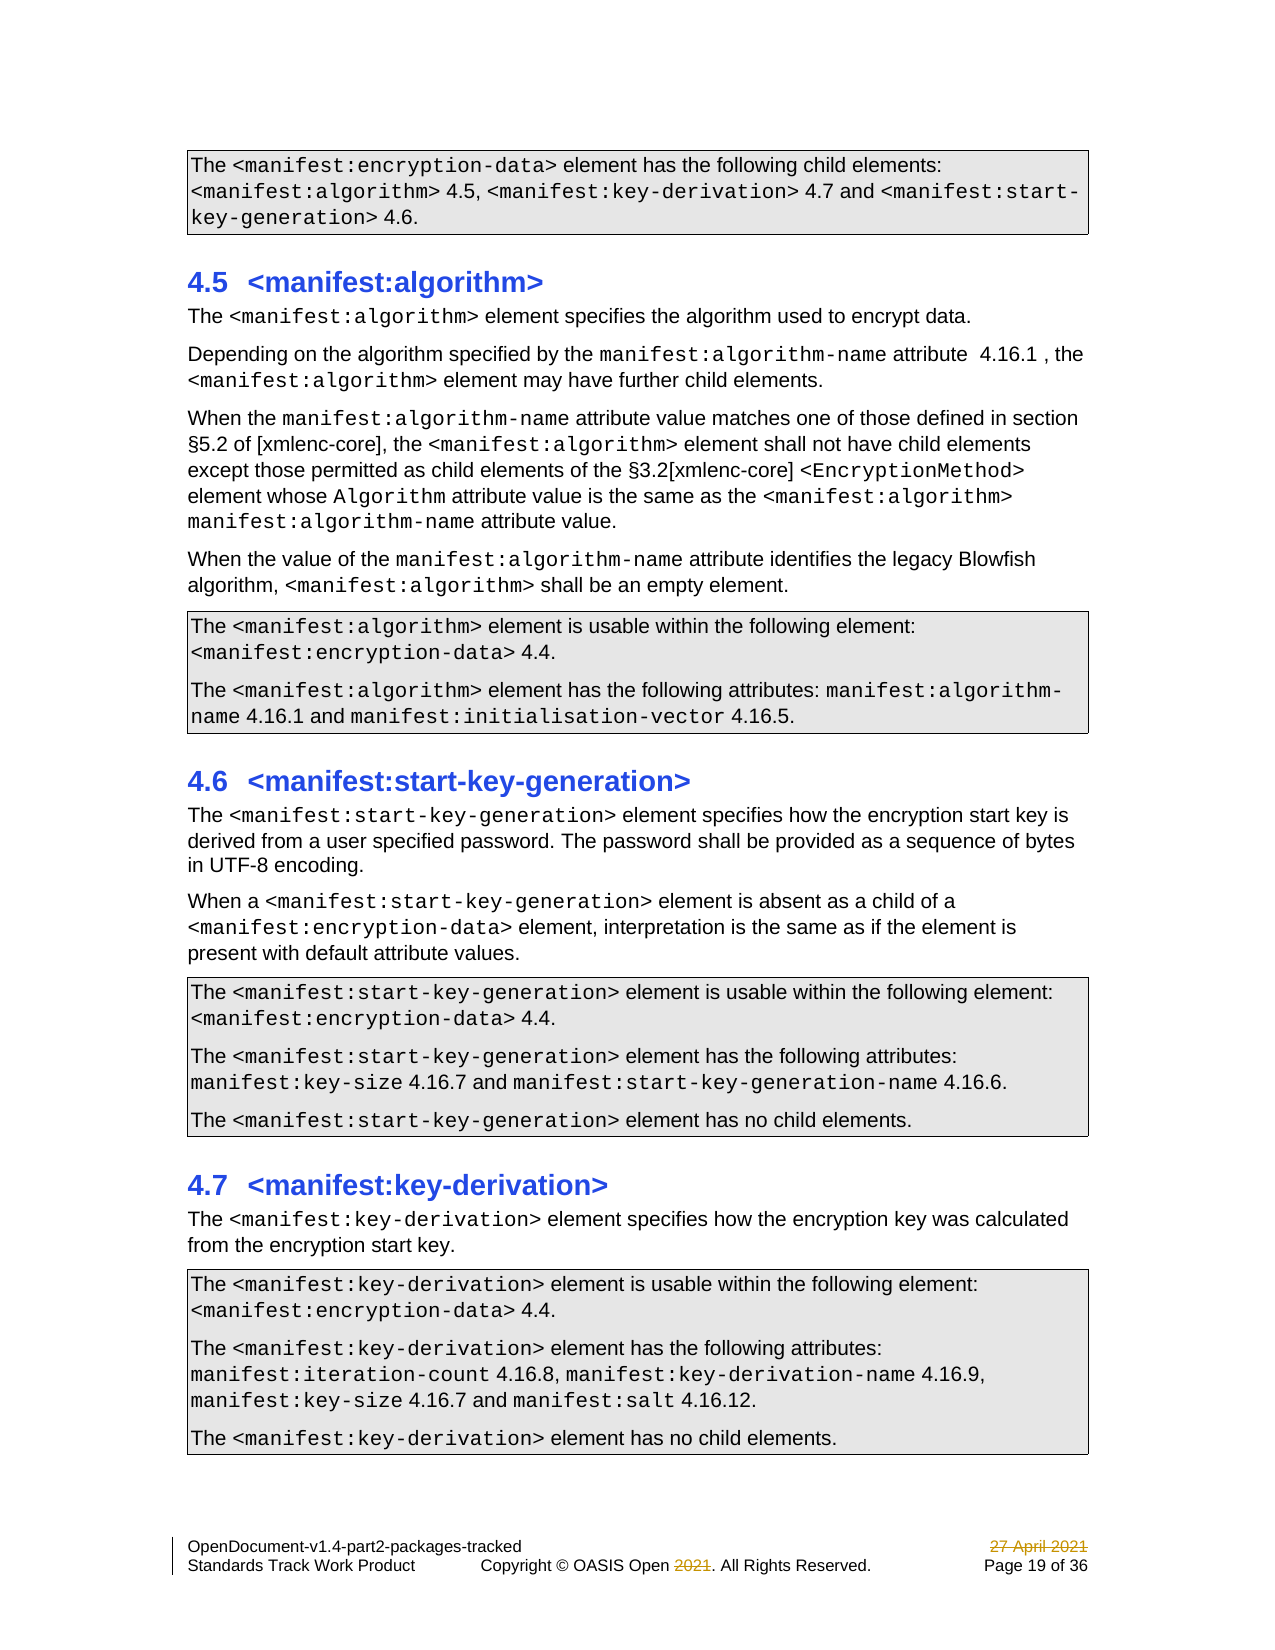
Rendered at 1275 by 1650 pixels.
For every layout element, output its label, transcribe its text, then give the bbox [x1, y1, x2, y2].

text The <manifest:algorithm> element specifies the algorithm used to encrypt data. [187, 304, 1088, 330]
text The <manifest:key-derivation> element specifies how the encryption key was calculated from the encryption start key. [187, 1207, 1088, 1257]
list The <manifest:start-key-generation> element has no child elements. [188, 1104, 1088, 1136]
text When a <manifest:start-key-generation> element is absent as a child of a <manifest:encryption-data> element, interpretation is the same as if the element is present with default attribute values. [187, 889, 1088, 965]
list The <manifest:key-derivation> element is usable within the following element: <manifest:encryption-data> 4.4. [188, 1270, 1088, 1324]
text When the value of the manifest:algorithm-name attribute identifies the legacy Blowfish algorithm, <manifest:algorithm> shall be an empty element. [187, 547, 1088, 599]
list The <manifest:algorithm> element has the following attributes: manifest:algorithm-name 4.16.1 and manifest:initialisation-vector 4.16.5. [188, 675, 1088, 733]
list The <manifest:start-key-generation> element has the following attributes: manifest:key-size 4.16.7 and manifest:start-key-generation-name 4.16.6. [188, 1041, 1088, 1095]
list The <manifest:key-derivation> element has no child elements. [188, 1422, 1088, 1454]
subtitle <manifest:start-key-generation> [187, 764, 1088, 797]
text Depending on the algorithm specified by the manifest:algorithm-name attribute 4.16.1 , the <manifest:algorithm> element may have further child elements. [187, 342, 1088, 394]
list The <manifest:algorithm> element is usable within the following element: <manifest:encryption-data> 4.4. [188, 612, 1088, 666]
subtitle <manifest:algorithm> [187, 265, 1088, 298]
subtitle <manifest:key-derivation> [187, 1167, 1088, 1201]
text When the manifest:algorithm-name attribute value matches one of those defined in section §5.2 of [xmlenc-core], the <manifest:algorithm> element shall not have child elements except those permitted as child elements of the §3.2[xmlenc-core] <EncryptionMethod> element whose Algorithm attribute value is the same as the <manifest:algorithm> manifest:algorithm-name attribute value. [187, 406, 1088, 535]
text The <manifest:start-key-generation> element specifies how the encryption start key is derived from a user specified password. The password shall be provided as a sequence of bytes in UTF-8 encoding. [187, 803, 1088, 877]
list The <manifest:key-derivation> element has the following attributes: manifest:iteration-count 4.16.8, manifest:key-derivation-name 4.16.9, manifest:key-size 4.16.7 and manifest:salt 4.16.12. [188, 1333, 1088, 1413]
list The <manifest:encryption-data> element has the following child elements: <manifest:algorithm> 4.5, <manifest:key-derivation> 4.7 and <manifest:start-key-generation> 4.6. [188, 151, 1088, 234]
list The <manifest:start-key-generation> element is usable within the following element: <manifest:encryption-data> 4.4. [188, 978, 1088, 1032]
